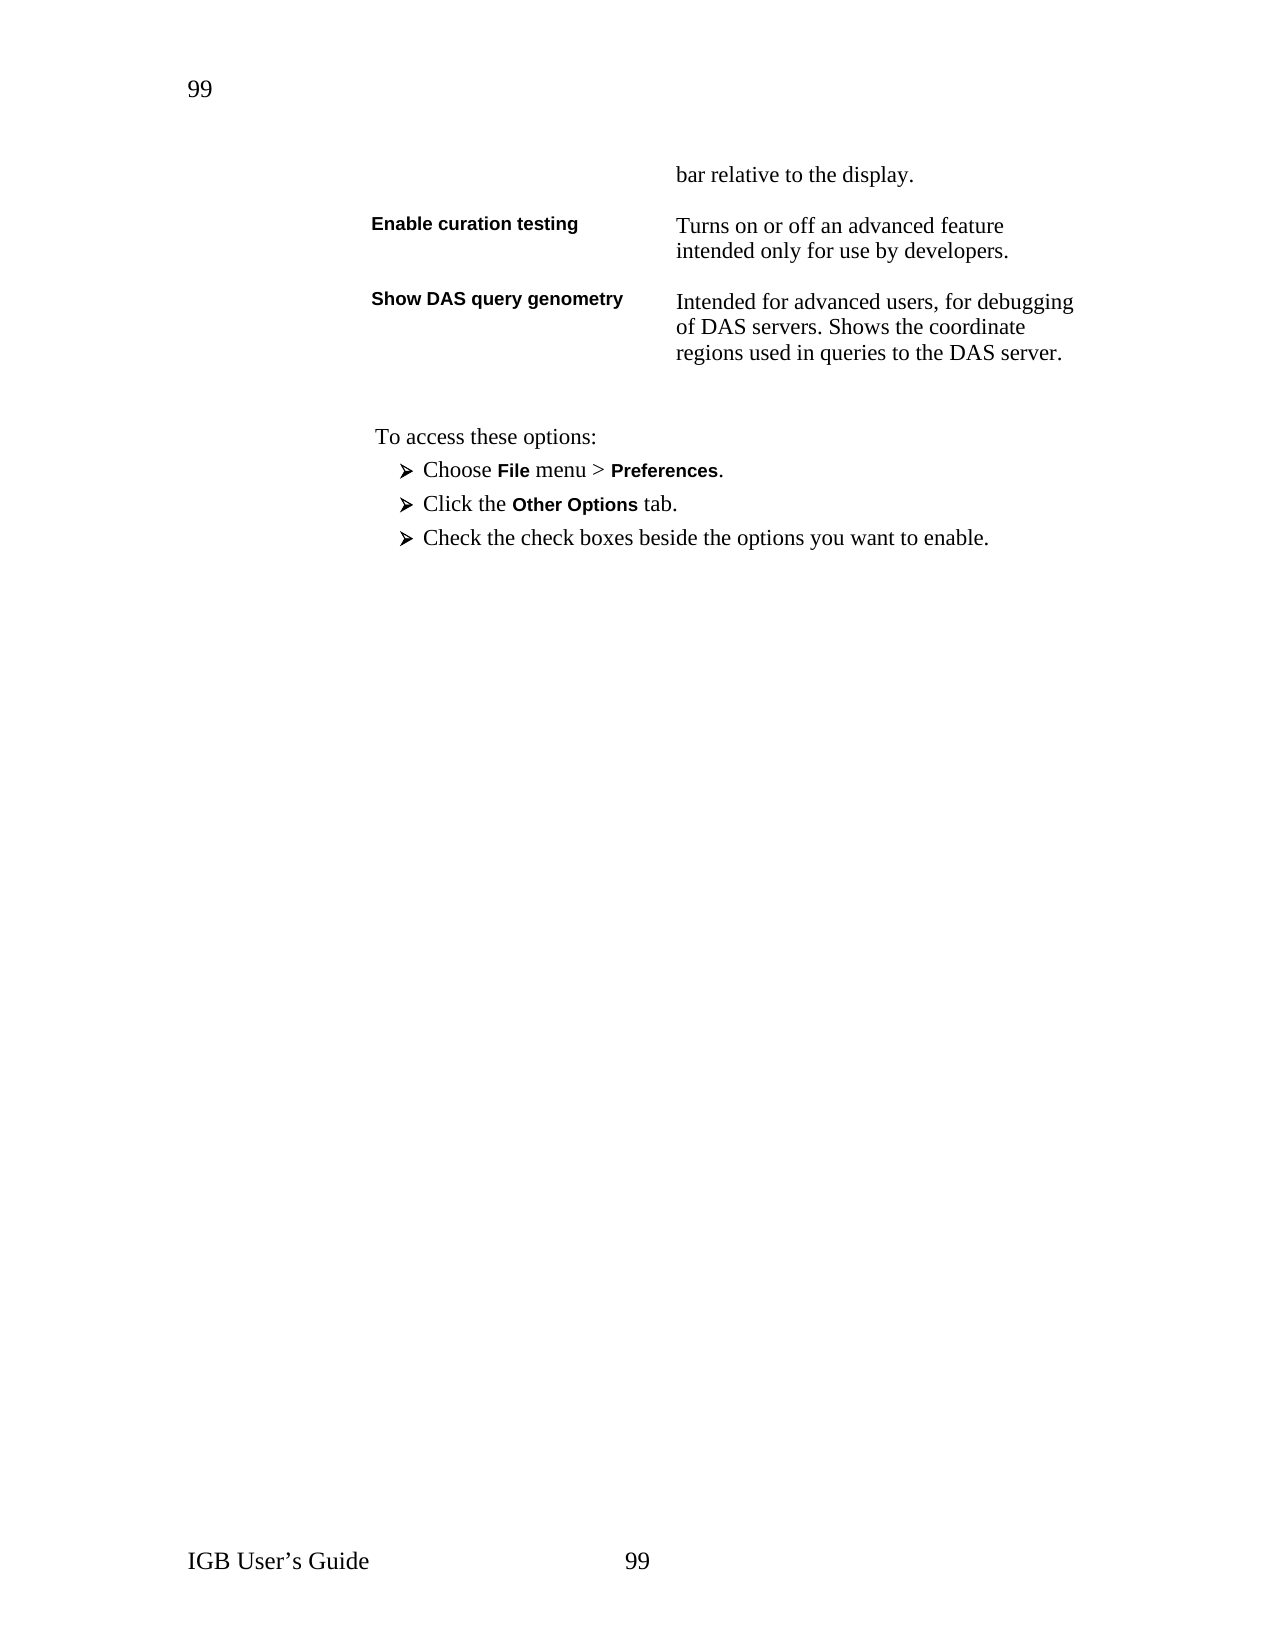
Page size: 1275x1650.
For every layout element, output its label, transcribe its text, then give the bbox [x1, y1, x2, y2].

table_cell Intended for advanced users, for debugging of DAS servers. Shows the coordinate regions used in queries to the DAS server. [665, 276, 1087, 377]
text To access these options: [375, 424, 1087, 449]
table_cell [360, 150, 664, 200]
list Check the check boxes beside the options you want to enable. [399, 525, 1087, 550]
table_cell bar relative to the display. [665, 150, 1087, 200]
table_cell Show DAS query genometry [360, 276, 664, 377]
table_cell Turns on or off an advanced feature intended only for use by developers. [665, 200, 1087, 276]
list Choose File menu > Preferences. [399, 457, 1087, 483]
table_cell Enable curation testing [360, 200, 664, 276]
list Click the Other Options tab. [399, 491, 1087, 517]
